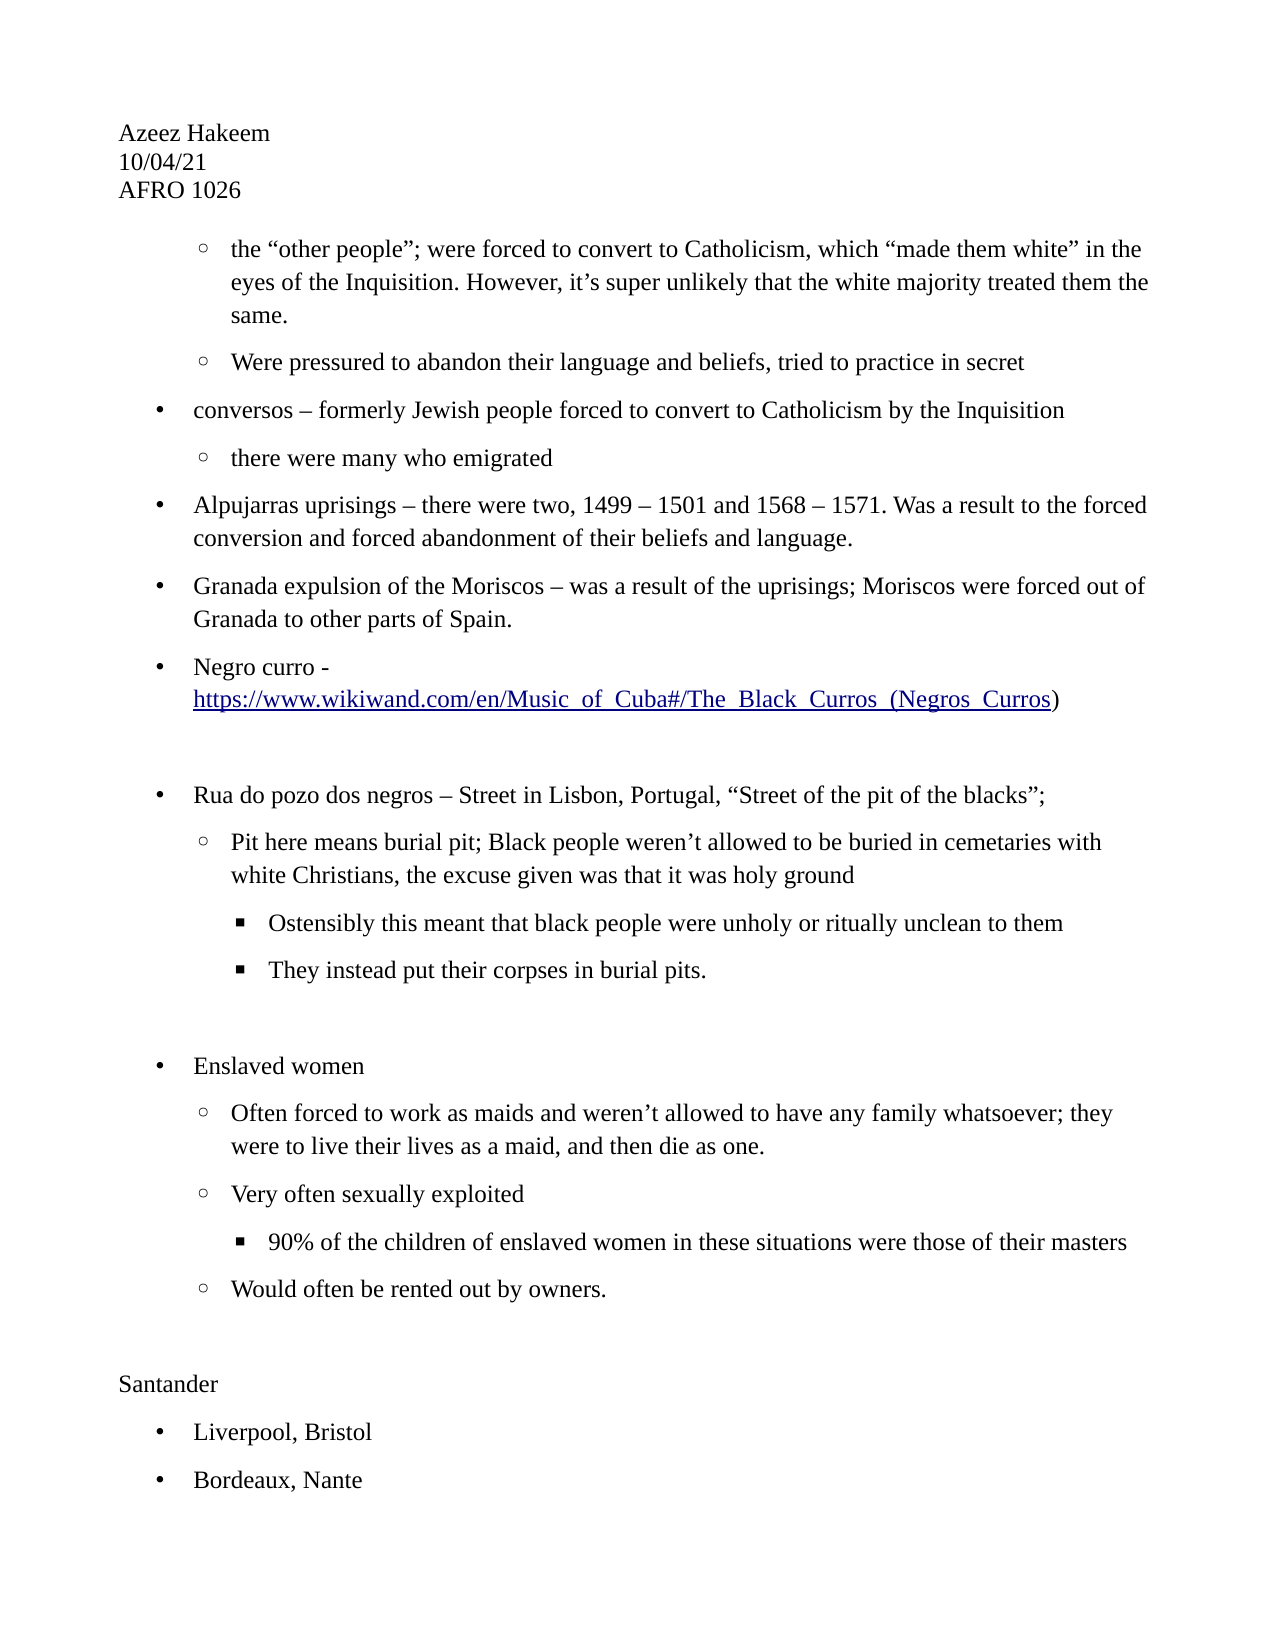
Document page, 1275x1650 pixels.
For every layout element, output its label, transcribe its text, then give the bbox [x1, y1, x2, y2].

list Granada expulsion of the Moriscos – was a result of the uprisings; Moriscos were forced out of Granada to other parts of Spain. [156, 571, 1157, 633]
list Alpujarras uprisings – there were two, 1499 – 1501 and 1568 – 1571. Was a result to the forced conversion and forced abandonment of their beliefs and language. [156, 490, 1157, 552]
list Would often be rented out by owners. [193, 1274, 1157, 1303]
list conversos – formerly Jewish people forced to convert to Catholicism by the Inquisition [156, 395, 1157, 424]
list Ostensibly this meant that black people were unholy or ritually unclean to them [231, 908, 1157, 937]
text Santander [118, 1369, 1157, 1398]
list Enslaved women [156, 1051, 1157, 1079]
list Very often sexually exploited [193, 1179, 1157, 1208]
list Pit here means burial pit; Black people weren’t allowed to be buried in cemetaries with white Christians, the excuse given was that it was holy ground [193, 827, 1157, 889]
list Negro curro - https://www.wikiwand.com/en/Music_of_Cuba#/The_Black_Curros_(Negros_Curros) [156, 652, 1157, 713]
list 90% of the children of enslaved women in these situations were those of their masters [231, 1227, 1157, 1255]
list there were many who emigrated [193, 443, 1157, 471]
list Rua do pozo dos negros – Street in Lisbon, Portugal, “Street of the pit of the blacks”; [156, 780, 1157, 808]
list the “other people”; were forced to convert to Catholicism, which “made them white” in the eyes of the Inquisition. However, it’s super unlikely that the white majority treated them the same. [193, 234, 1157, 329]
list Bordeaux, Nante [156, 1465, 1157, 1493]
list Were pressured to abandon their language and beliefs, tried to practice in secret [193, 347, 1157, 376]
list Liverpool, Bristol [156, 1417, 1157, 1446]
list Often forced to work as maids and weren’t allowed to have any family whatsoever; they were to live their lives as a maid, and then die as one. [193, 1098, 1157, 1160]
list They instead put their corpses in burial pits. [231, 956, 1157, 984]
